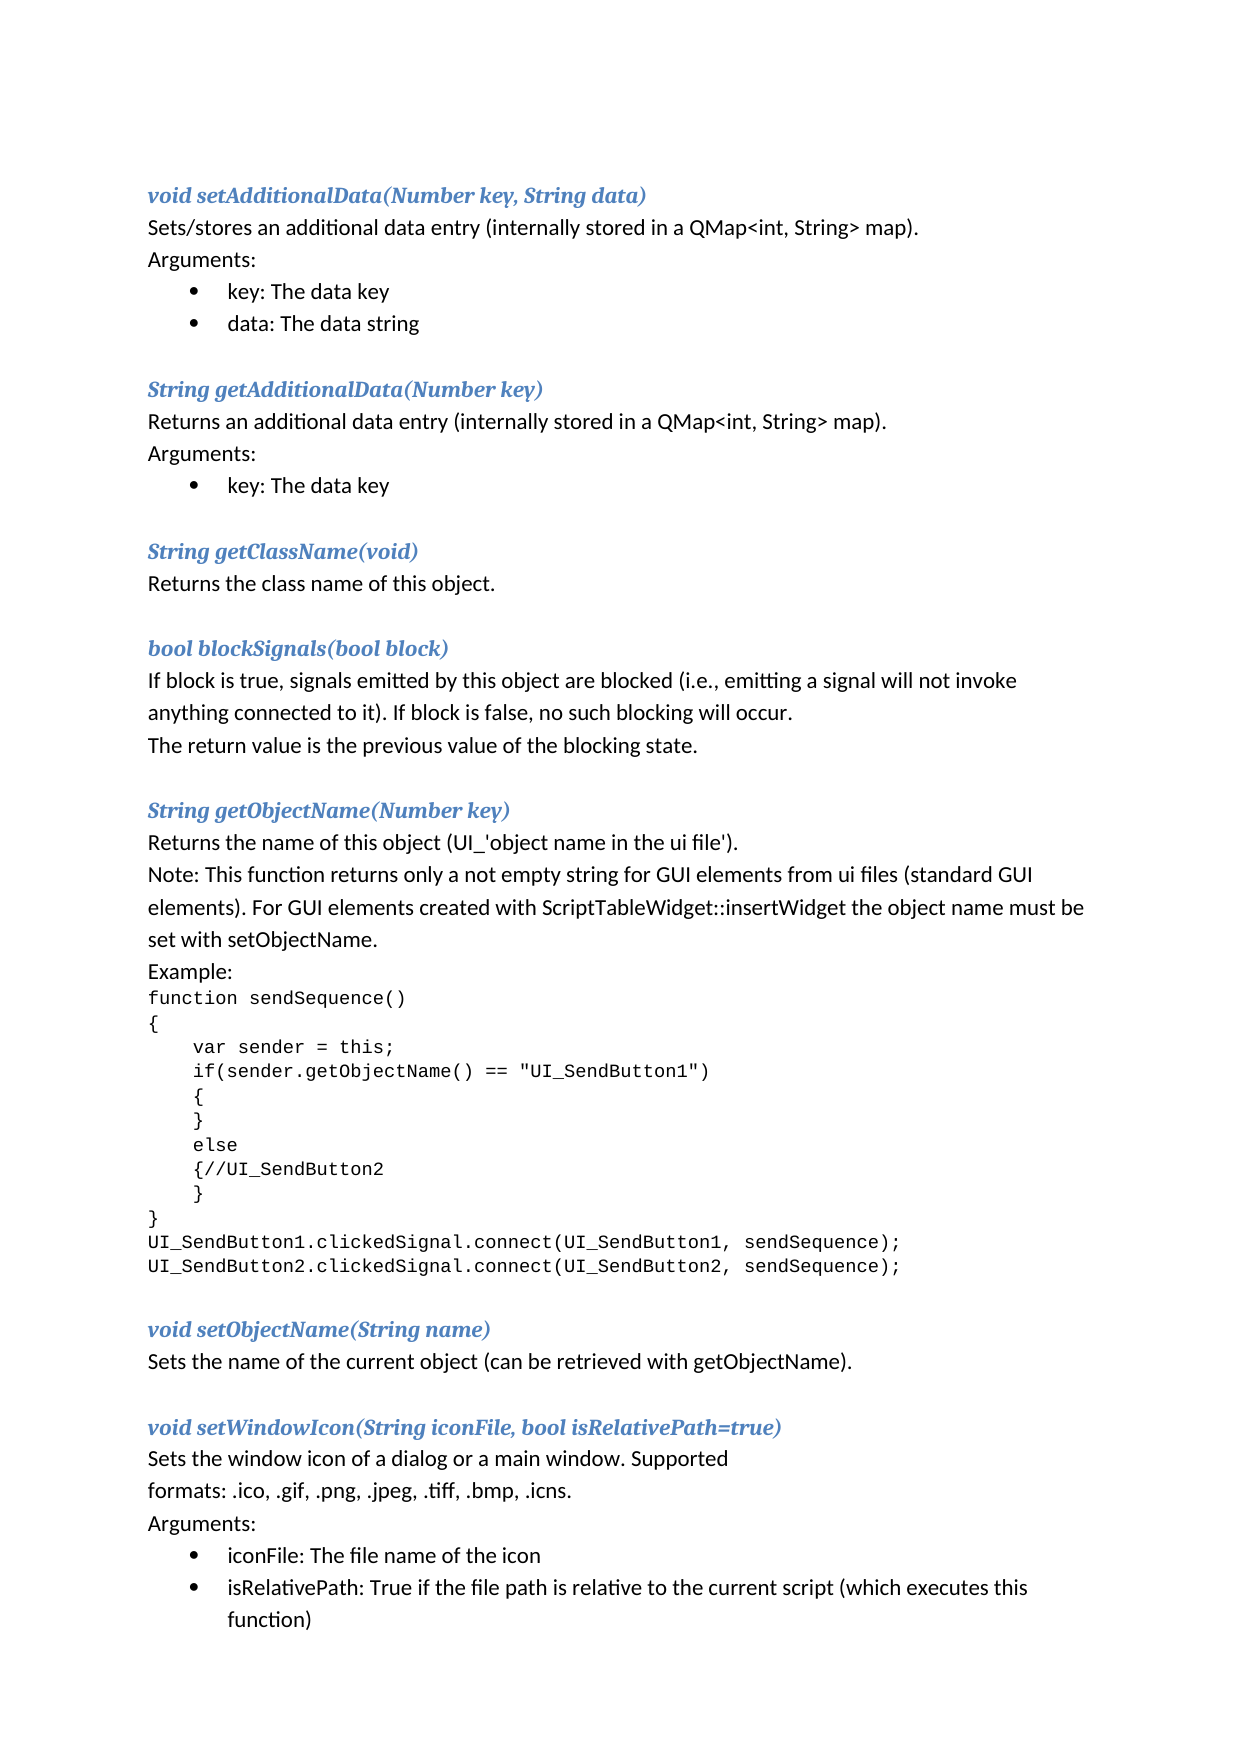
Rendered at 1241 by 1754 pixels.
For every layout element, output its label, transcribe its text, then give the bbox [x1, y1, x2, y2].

text Sets the window icon of a dialog or a main window. Supported formats: .ico, .gif, .png, .jpeg, .tiff, .bmp, .icns. [148, 1444, 1093, 1505]
list key: The data key [190, 277, 1093, 305]
text Arguments: [148, 1509, 1093, 1537]
text {//UI_SendButton2 [148, 1160, 1093, 1181]
text Example: [148, 957, 1093, 985]
subtitle void setAdditionalData(Number key, String data) [148, 183, 1093, 209]
text function sendSequence() [148, 989, 1093, 1010]
text { [148, 1013, 1093, 1035]
subtitle String getClassName(void) [148, 539, 1093, 565]
text Sets/stores an additional data entry (internally stored in a QMap<int, String> map). [148, 213, 1093, 241]
list iconFile: The file name of the icon [190, 1541, 1093, 1569]
text } [148, 1111, 1093, 1132]
subtitle String getObjectName(Number key) [148, 798, 1093, 824]
text If block is true, signals emitted by this object are blocked (i.e., emitting a signal will not invoke anything connected to it). If block is false, no such blocking will occur. [148, 666, 1093, 727]
text Returns an additional data entry (internally stored in a QMap<int, String> map). [148, 407, 1093, 435]
text UI_SendButton1.clickedSignal.connect(UI_SendButton1, sendSequence); [148, 1233, 1093, 1254]
text The return value is the previous value of the blocking state. [148, 731, 1093, 759]
text var sender = this; [148, 1038, 1093, 1059]
text Returns the class name of this object. [148, 569, 1093, 597]
text UI_SendButton2.clickedSignal.connect(UI_SendButton2, sendSequence); [148, 1257, 1093, 1278]
subtitle bool blockSignals(bool block) [148, 636, 1093, 662]
text Sets the name of the current object (can be retrieved with getObjectName). [148, 1347, 1093, 1375]
text Note: This function returns only a not empty string for GUI elements from ui files (standard GUI elements). For GUI elements created with ScriptTableWidget::insertWidget the object name must be set with setObjectName. [148, 860, 1093, 953]
subtitle String getAdditionalData(Number key) [148, 377, 1093, 403]
text if(sender.getObjectName() == "UI_SendButton1") [148, 1062, 1093, 1083]
subtitle void setWindowIcon(String iconFile, bool isRelativePath=true) [148, 1414, 1093, 1441]
text Arguments: [148, 439, 1093, 467]
list isRelativePath: True if the file path is relative to the current script (which executes this function) [190, 1573, 1093, 1633]
text } [148, 1208, 1093, 1230]
text { [148, 1087, 1093, 1108]
subtitle void setObjectName(String name) [148, 1317, 1093, 1343]
list key: The data key [190, 471, 1093, 499]
text Returns the name of this object (UI_'object name in the ui file'). [148, 828, 1093, 856]
text else [148, 1135, 1093, 1157]
text } [148, 1184, 1093, 1205]
list data: The data string [190, 309, 1093, 337]
text Arguments: [148, 245, 1093, 273]
